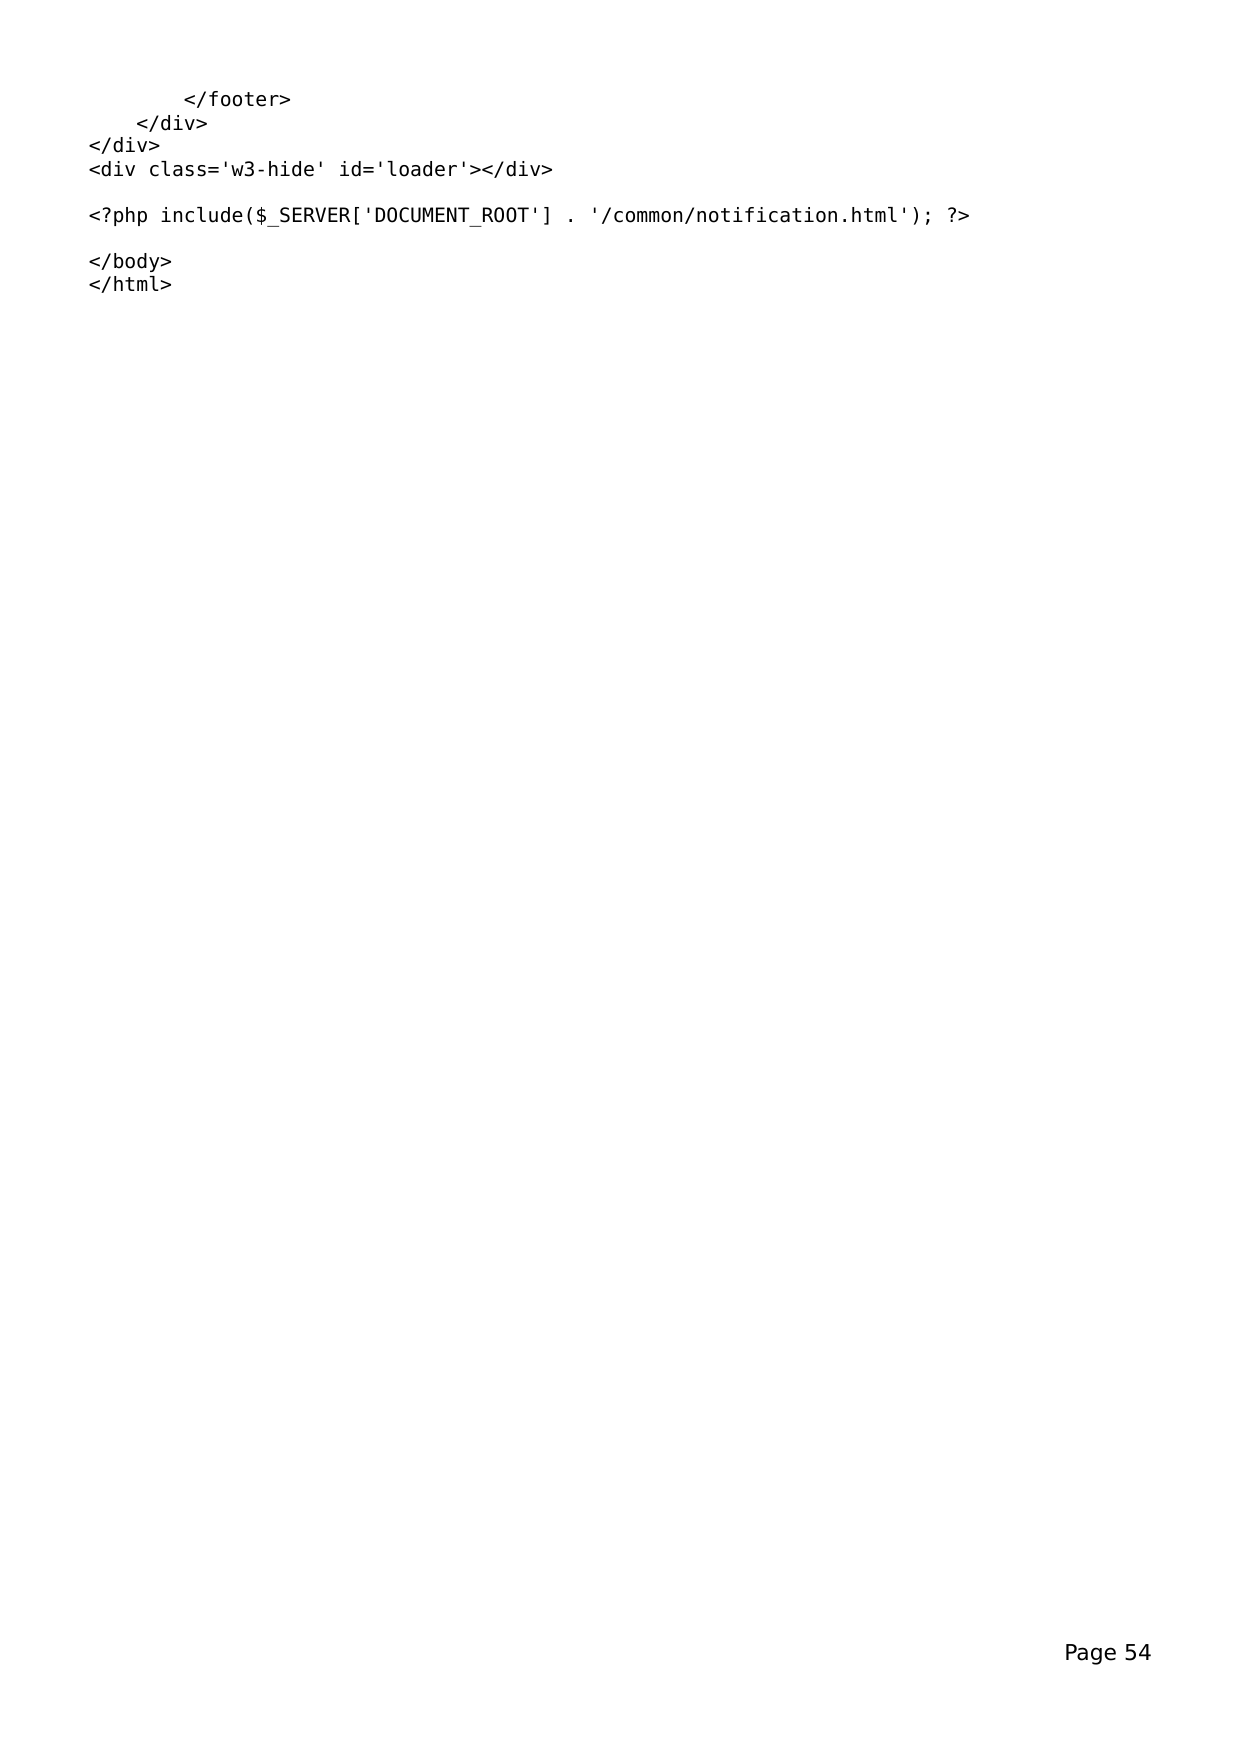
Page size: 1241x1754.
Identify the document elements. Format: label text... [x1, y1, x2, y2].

text </html> [88, 273, 1152, 296]
text <?php include($_SERVER['DOCUMENT_ROOT'] . '/common/notification.html'); ?> [88, 204, 1152, 227]
text </div> [88, 112, 1152, 134]
text <div class='w3-hide' id='loader'></div> [88, 158, 1152, 181]
text </footer> [88, 88, 1152, 112]
text </body> [88, 250, 1152, 273]
text </div> [88, 134, 1152, 158]
